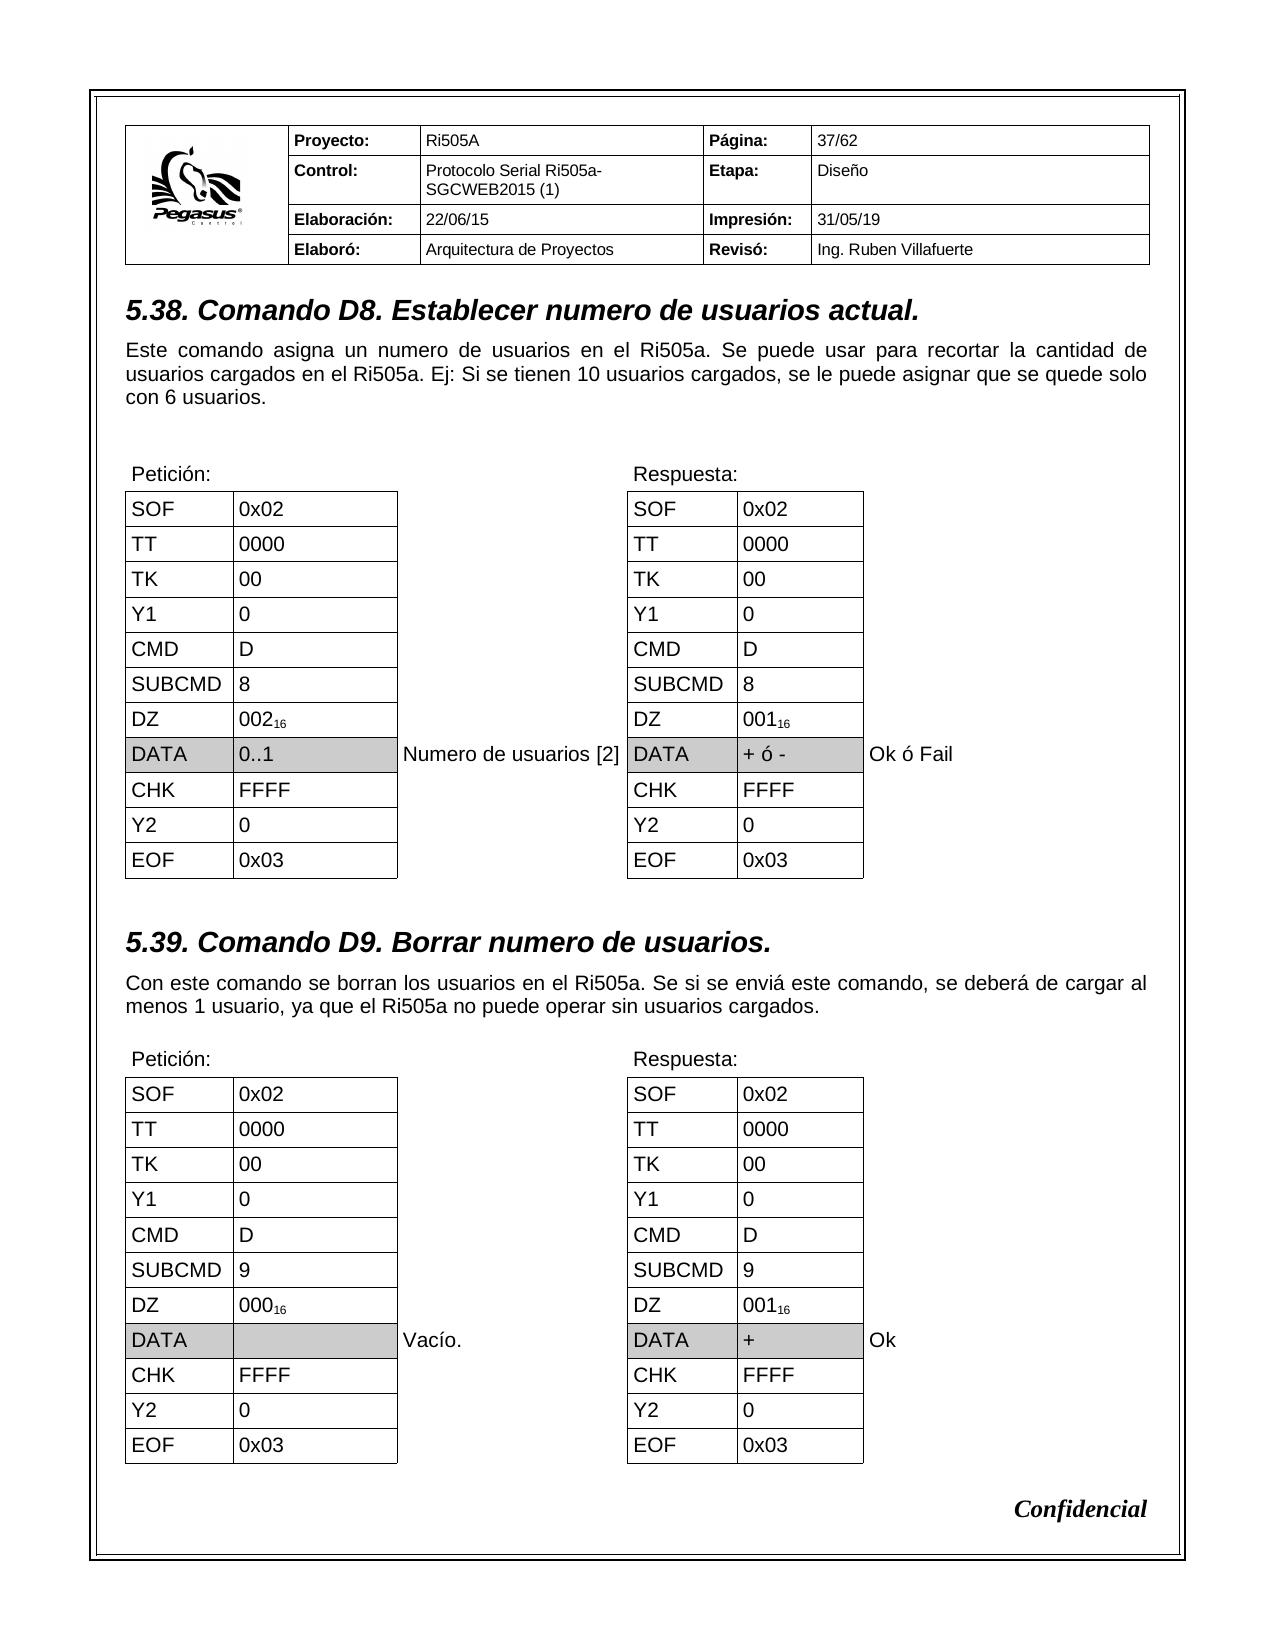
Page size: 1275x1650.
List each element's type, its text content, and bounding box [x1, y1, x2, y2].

table_cell Y1 [126, 1183, 233, 1217]
table_cell [398, 632, 627, 667]
table_cell DZ [628, 703, 737, 737]
table_cell 00 [234, 562, 397, 597]
text Este comando asigna un numero de usuarios en el Ri505a. Se puede usar para recortar la cantidad de usuarios cargados en el Ri505a. Ej: Si se tienen 10 usuarios cargados, se le puede asignar que se quede solo con 6 usuarios. [125, 339, 1149, 409]
table_cell FFFF [234, 1359, 397, 1393]
table_cell DZ [126, 703, 233, 737]
table_cell [864, 667, 1150, 702]
table_cell 0 [738, 598, 863, 632]
table_cell Y2 [126, 1394, 233, 1428]
table_cell [398, 772, 627, 807]
table_cell TK [126, 1148, 233, 1182]
table_cell 0 [234, 1394, 397, 1428]
table_cell D [738, 1218, 863, 1252]
table_cell 0000 [234, 1113, 397, 1147]
table_cell CHK [628, 773, 737, 807]
table_cell DZ [126, 1288, 233, 1323]
table_cell TT [628, 527, 737, 561]
table_cell + [738, 1324, 863, 1358]
table_cell [864, 808, 1150, 842]
table_cell Numero de usuarios [2] [398, 737, 627, 772]
table_cell Vacío. [398, 1323, 627, 1358]
table_cell 0x02 [234, 1078, 397, 1112]
table_cell 0 [738, 808, 863, 842]
table_cell 0x02 [234, 492, 397, 526]
table_cell [398, 702, 627, 737]
table_cell 0000 [738, 1113, 863, 1147]
table_cell 9 [738, 1253, 863, 1287]
table_cell [864, 1288, 1150, 1323]
table_header Petición: [125, 456, 627, 491]
table_cell 0 [234, 598, 397, 632]
table_cell TK [628, 562, 737, 597]
table_cell 0x02 [738, 1078, 863, 1112]
table_cell 00 [738, 1148, 863, 1182]
table_cell 0 [738, 1183, 863, 1217]
table_cell [398, 1288, 627, 1323]
table_cell [864, 1253, 1150, 1287]
table_cell 00216 [234, 703, 397, 737]
table_cell [864, 1428, 1150, 1463]
table_cell SUBCMD [628, 668, 737, 702]
table_cell CHK [126, 1359, 233, 1393]
table_cell FFFF [234, 773, 397, 807]
table_cell DATA [628, 738, 737, 772]
table_cell [864, 632, 1150, 667]
table_cell [398, 1428, 627, 1463]
table_cell [864, 491, 1150, 527]
table_cell [398, 491, 627, 527]
table_cell [398, 1393, 627, 1428]
table_cell EOF [126, 1429, 233, 1463]
table_cell Y1 [628, 598, 737, 632]
table_cell CMD [628, 1218, 737, 1252]
table_cell DZ [628, 1288, 737, 1323]
table_cell D [738, 633, 863, 667]
table_cell 0..1 [234, 738, 397, 772]
text Con este comando se borran los usuarios en el Ri505a. Se si se enviá este comando, se deberá de cargar al menos 1 usuario, ya que el Ri505a no puede operar sin usuarios cargados. [125, 971, 1149, 1018]
table_cell Ok ó Fail [864, 737, 1150, 772]
table_cell 9 [234, 1253, 397, 1287]
table_cell 00116 [738, 703, 863, 737]
table_cell [864, 702, 1150, 737]
table_cell 0x03 [738, 843, 863, 878]
table_cell 00016 [234, 1288, 397, 1323]
table_cell SOF [126, 492, 233, 526]
table_header Respuesta: [627, 1042, 1150, 1077]
table_cell [864, 1182, 1150, 1217]
table_cell [398, 1147, 627, 1182]
table_cell 00 [234, 1148, 397, 1182]
subtitle 5.39. Comando D9. Borrar numero de usuarios. [125, 926, 1149, 959]
table_cell DATA [628, 1324, 737, 1358]
table_cell CMD [126, 1218, 233, 1252]
table_header Respuesta: [627, 456, 1150, 491]
table_cell SUBCMD [126, 1253, 233, 1287]
table_cell SOF [628, 1078, 737, 1112]
table_cell D [234, 1218, 397, 1252]
table_cell [864, 1147, 1150, 1182]
table_cell Y1 [126, 598, 233, 632]
table_cell [864, 1077, 1150, 1112]
table_cell EOF [628, 1429, 737, 1463]
table_cell CHK [126, 773, 233, 807]
table_cell FFFF [738, 1359, 863, 1393]
table_cell EOF [628, 843, 737, 878]
table_cell 0 [234, 1183, 397, 1217]
table_cell CMD [126, 633, 233, 667]
table_cell [398, 843, 627, 878]
table_cell TT [126, 1113, 233, 1147]
table_cell [398, 1253, 627, 1287]
table_cell SOF [126, 1078, 233, 1112]
table_cell [398, 1112, 627, 1147]
table_cell 0x03 [738, 1429, 863, 1463]
table_cell [864, 1217, 1150, 1252]
table_cell Y1 [628, 1183, 737, 1217]
table_cell [234, 1324, 397, 1358]
table_cell [398, 667, 627, 702]
table_cell TK [628, 1148, 737, 1182]
table_cell Y2 [126, 808, 233, 842]
table_cell TT [628, 1113, 737, 1147]
table_cell [398, 597, 627, 632]
table_cell [864, 527, 1150, 562]
table_header Petición: [125, 1042, 627, 1077]
table_cell CHK [628, 1359, 737, 1393]
table_cell 00 [738, 562, 863, 597]
table_cell [398, 562, 627, 597]
table_cell Y2 [628, 808, 737, 842]
table_cell DATA [126, 738, 233, 772]
table_cell 8 [234, 668, 397, 702]
table_cell 00116 [738, 1288, 863, 1323]
table_cell [864, 1393, 1150, 1428]
table_cell [398, 1077, 627, 1112]
picture [142, 137, 253, 232]
table_cell TT [126, 527, 233, 561]
table_cell 0 [738, 1394, 863, 1428]
table_cell [864, 1358, 1150, 1393]
table_cell [398, 527, 627, 562]
table_cell TK [126, 562, 233, 597]
table_cell [864, 1112, 1150, 1147]
table_cell D [234, 633, 397, 667]
table_cell [398, 1217, 627, 1252]
table_cell [864, 562, 1150, 597]
table_cell DATA [126, 1324, 233, 1358]
table_cell [398, 1358, 627, 1393]
table_cell SUBCMD [126, 668, 233, 702]
table_cell [864, 772, 1150, 807]
table_cell 0 [234, 808, 397, 842]
table_cell + ó - [738, 738, 863, 772]
table_cell SOF [628, 492, 737, 526]
table_cell EOF [126, 843, 233, 878]
table_cell SUBCMD [628, 1253, 737, 1287]
table_cell 0000 [234, 527, 397, 561]
table_cell 0x03 [234, 843, 397, 878]
table_cell Y2 [628, 1394, 737, 1428]
table_cell CMD [628, 633, 737, 667]
table_cell 8 [738, 668, 863, 702]
table_cell FFFF [738, 773, 863, 807]
table_cell [398, 808, 627, 842]
table_cell Ok [864, 1323, 1150, 1358]
table_cell 0x03 [234, 1429, 397, 1463]
table_cell 0x02 [738, 492, 863, 526]
table_cell [864, 597, 1150, 632]
table_cell 0000 [738, 527, 863, 561]
table_cell [398, 1182, 627, 1217]
table_cell [864, 843, 1150, 878]
subtitle 5.38. Comando D8. Establecer numero de usuarios actual. [125, 294, 1149, 326]
